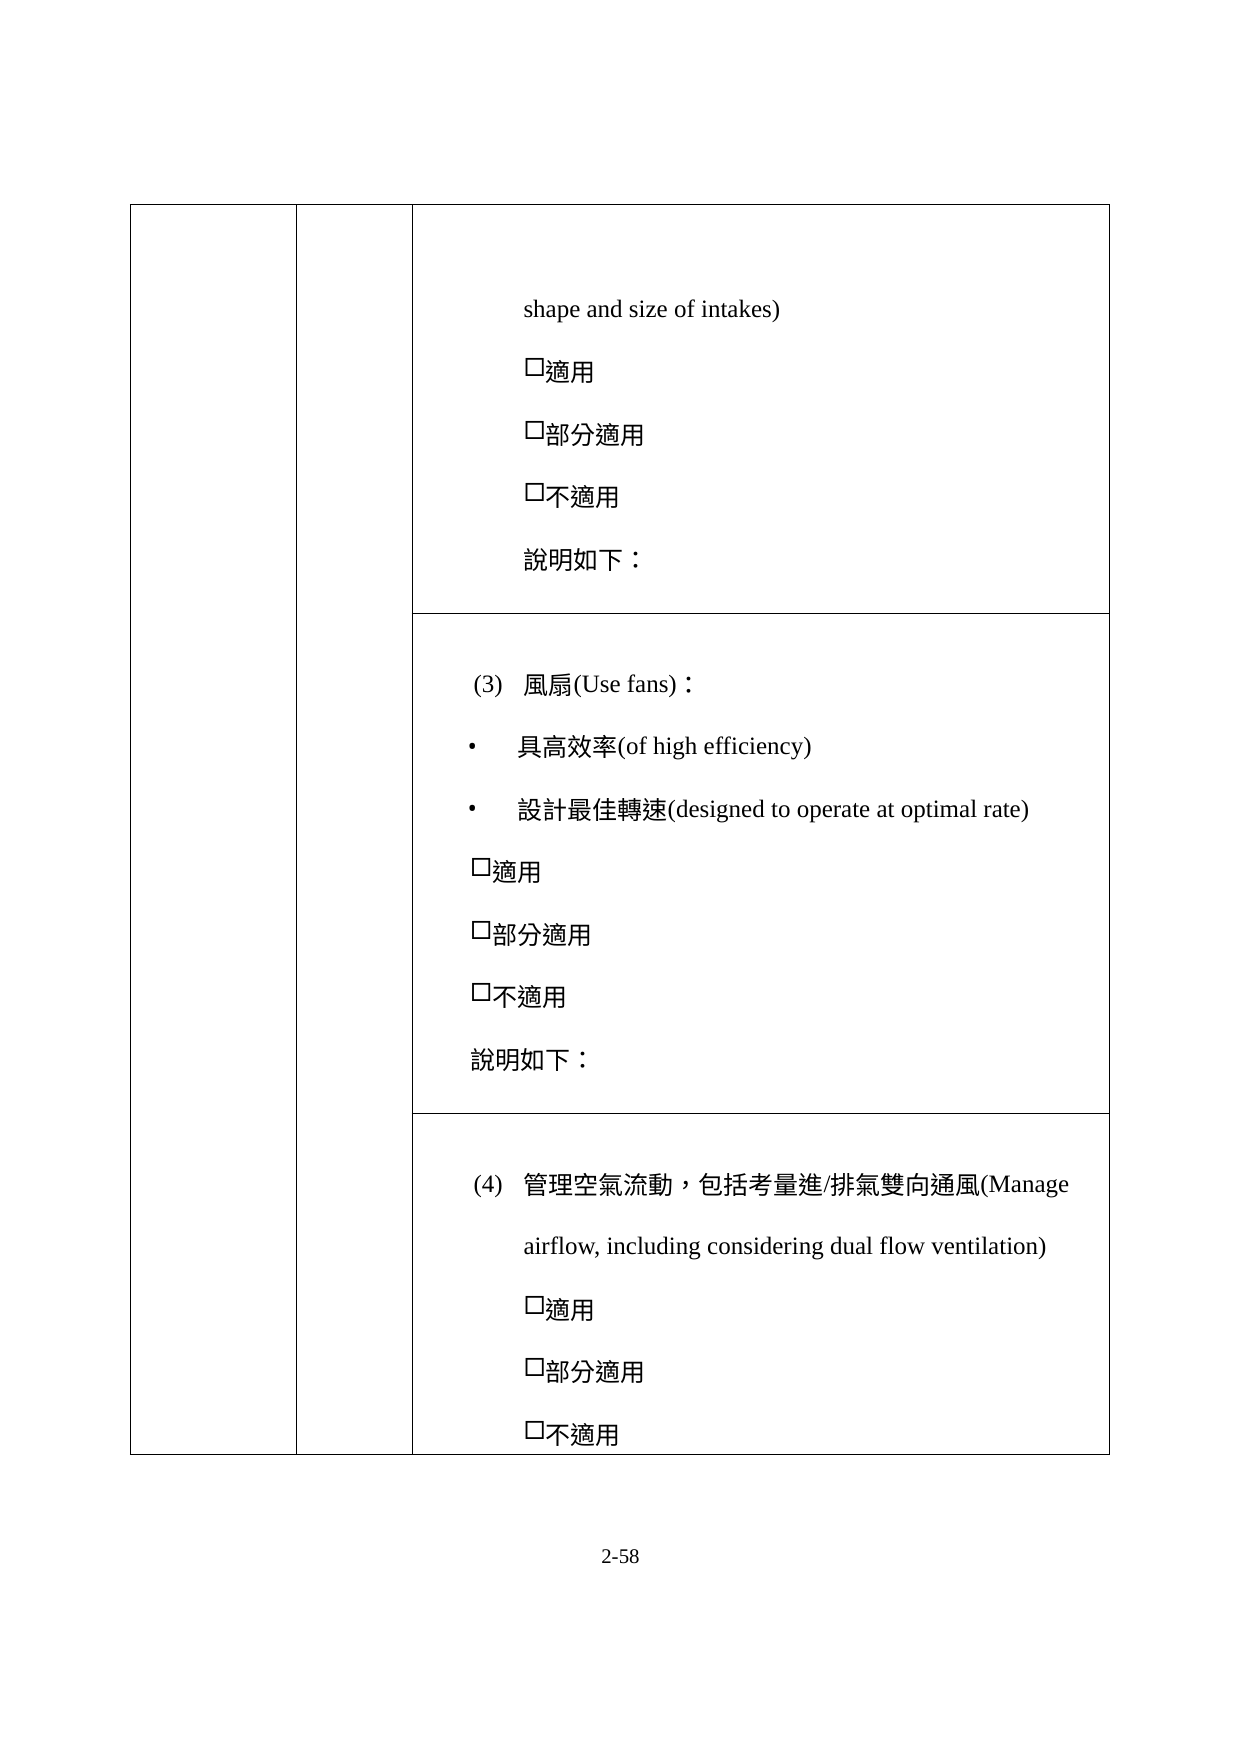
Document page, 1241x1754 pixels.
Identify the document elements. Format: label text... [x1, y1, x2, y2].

table_cell shape and size of intakes) 適用 部分適用 不適用 說明如下： [413, 205, 1109, 612]
table_cell 風扇(Use fans)： 具高效率(of high efficiency) 設計最佳轉速(designed to operate at optimal rate) 適用 部分適用 不適用 說明如下： [413, 614, 1109, 1112]
table_cell 管理空氣流動，包括考量進/排氣雙向通風(Manage airflow, including considering dual flow ventilation) 適用 部分適用 不適用 [413, 1114, 1109, 1454]
table_cell [131, 205, 296, 1454]
table_cell [297, 205, 412, 1454]
